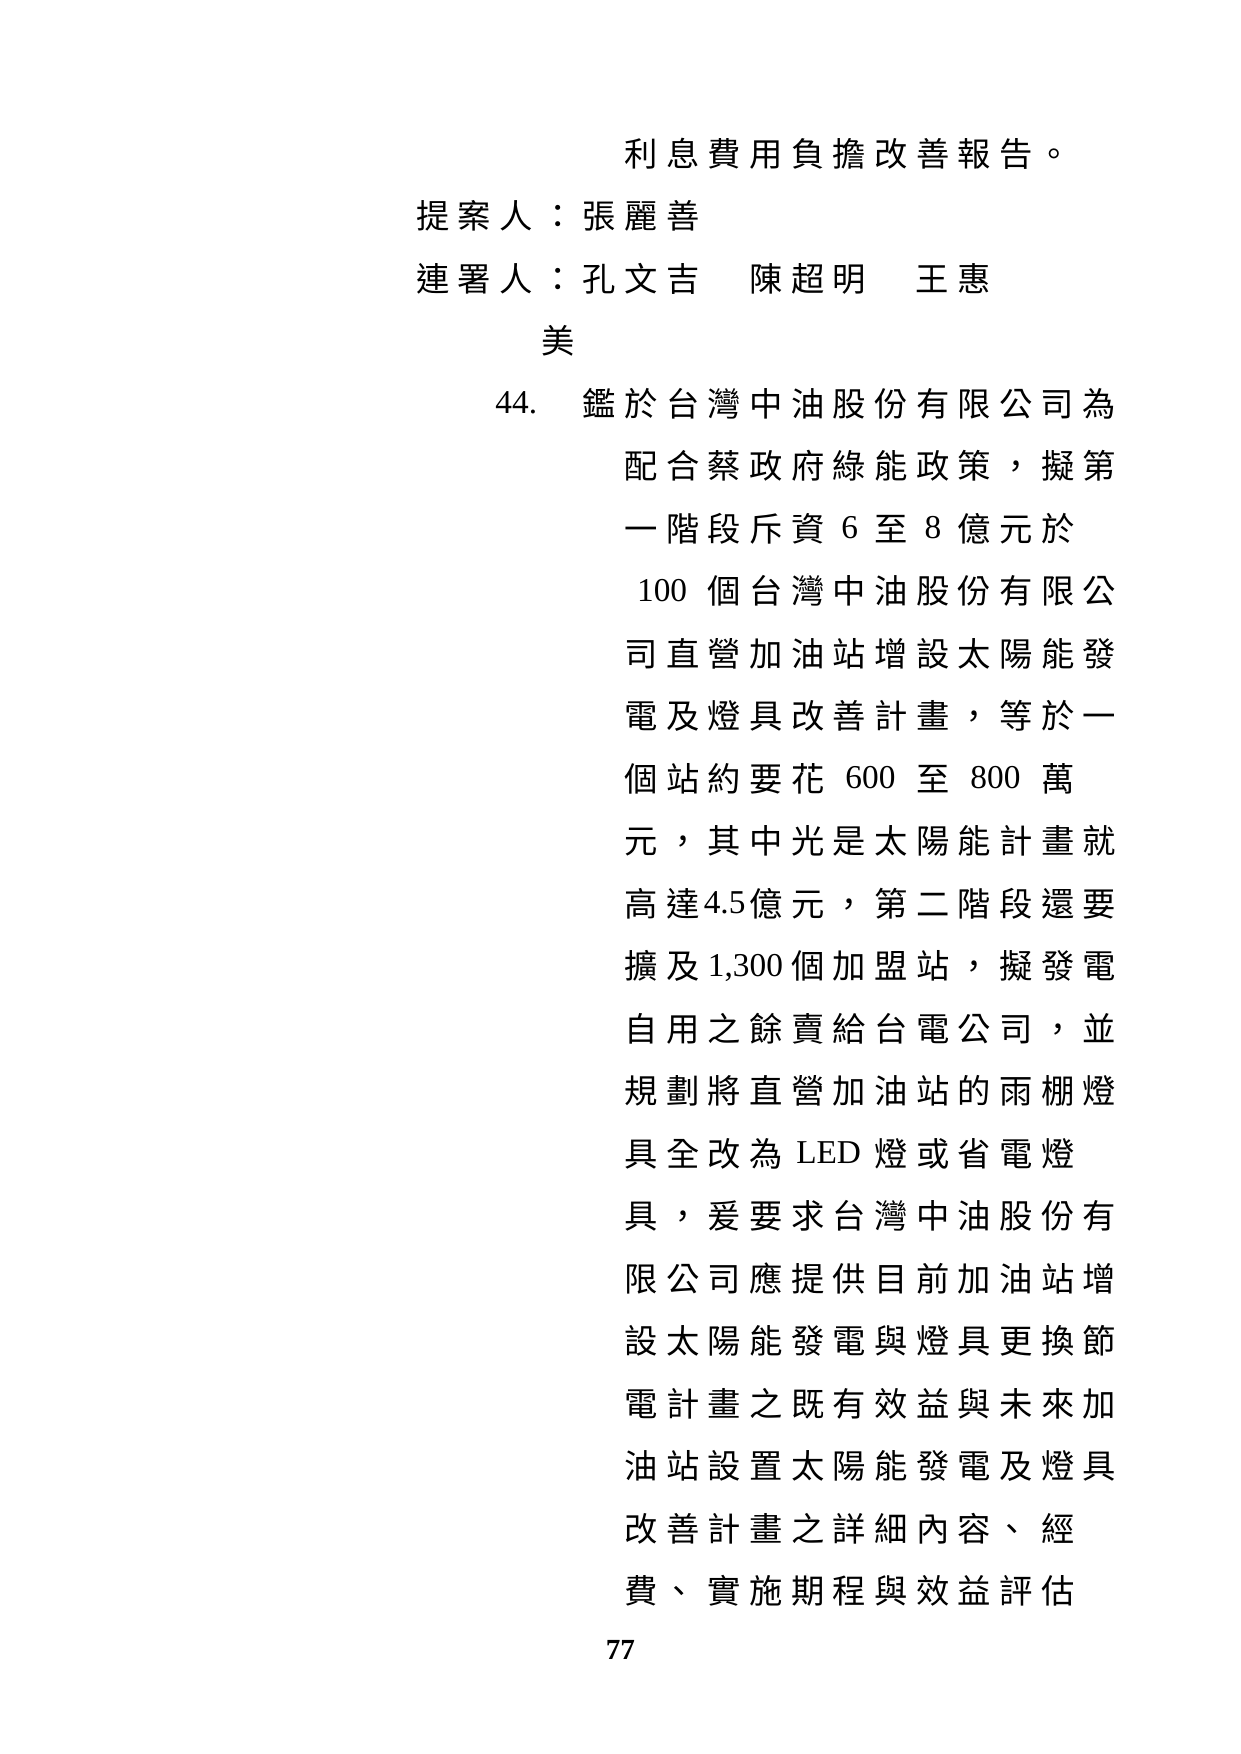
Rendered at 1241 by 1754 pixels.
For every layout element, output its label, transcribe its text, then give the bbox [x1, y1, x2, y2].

text 連署人：孔文吉 陳超明 王惠美 [397, 235, 1016, 360]
text 提案人：張麗善 [397, 173, 1016, 235]
list 利息費用負擔改善報告。 [489, 110, 1120, 173]
list 鑑於台灣中油股份有限公司為配合蔡政府綠能政策，擬第一階段斥資6至8億元於100個台灣中油股份有限公司直營加油站增設太陽能發電及燈具改善計畫，等於一個站約要花600至800萬元，其中光是太陽能計畫就高達4.5億元，第二階段還要擴及1,300個加盟站，擬發電自用之餘賣給台電公司，並規劃將直營加油站的雨棚燈具全改為LED燈或省電燈具，爰要求台灣中油股份有限公司應提供目前加油站增設太陽能發電與燈具更換節電計畫之既有效益與未來加油站設置太陽能發電及燈具改善計畫之詳細內容、經費、實施期程與效益評估 [489, 360, 1120, 1610]
